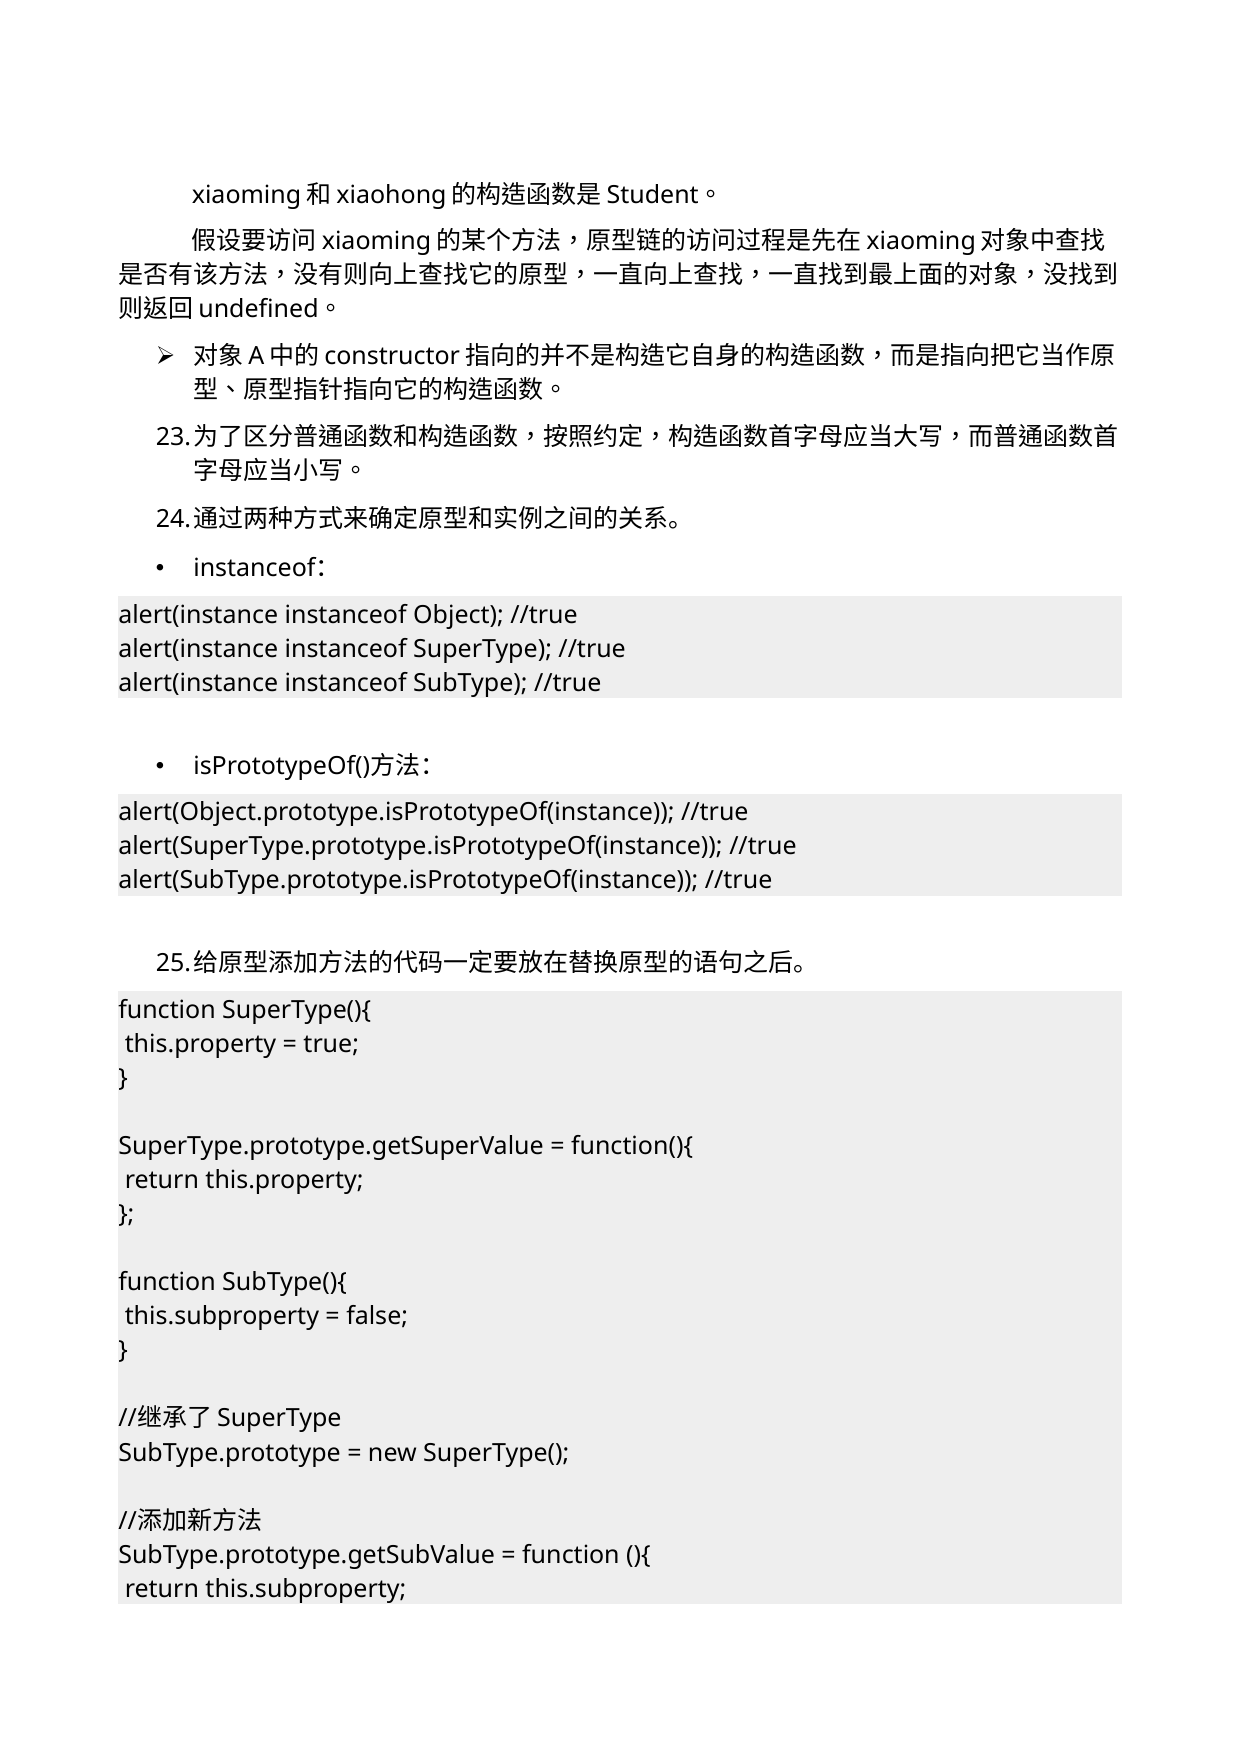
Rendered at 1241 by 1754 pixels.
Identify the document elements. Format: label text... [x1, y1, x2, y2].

list 通过两种方式来确定原型和实例之间的关系。 [156, 499, 1122, 535]
list 为了区分普通函数和构造函数，按照约定，构造函数首字母应当大写，而普通函数首字母应当小写。 [156, 418, 1122, 486]
table_header alert(instance instanceof Object); //true alert(instance instanceof SuperType); //true alert(instance instanceof SubType); //true [118, 596, 1122, 698]
table_header alert(Object.prototype.isPrototypeOf(instance)); //true alert(SuperType.prototype.isPrototypeOf(instance)); //true alert(SubType.prototype.isPrototypeOf(instance)); //true [118, 794, 1122, 896]
list 给原型添加方法的代码一定要放在替换原型的语句之后。 [156, 943, 1122, 979]
table_header function SuperType(){ this.property = true; } SuperType.prototype.getSuperValue = function(){ return this.property; }; function SubType(){ this.subproperty = false; } //继承了SuperType SubType.prototype = new SuperType(); //添加新方法 SubType.prototype.getSubValue = function (){ return this.subproperty; [118, 991, 1122, 1604]
list instanceof： [156, 548, 1122, 584]
text 假设要访问xiaoming的某个方法，原型链的访问过程是先在xiaoming对象中查找是否有该方法，没有则向上查找它的原型，一直向上查找，一直找到最上面的对象，没找到则返回undefined。 [118, 223, 1122, 325]
list 对象A中的constructor指向的并不是构造它自身的构造函数，而是指向把它当作原型、原型指针指向它的构造函数。 [156, 338, 1122, 406]
text xiaoming和xiaohong的构造函数是Student。 [118, 176, 1122, 210]
list isPrototypeOf()方法： [156, 745, 1122, 781]
